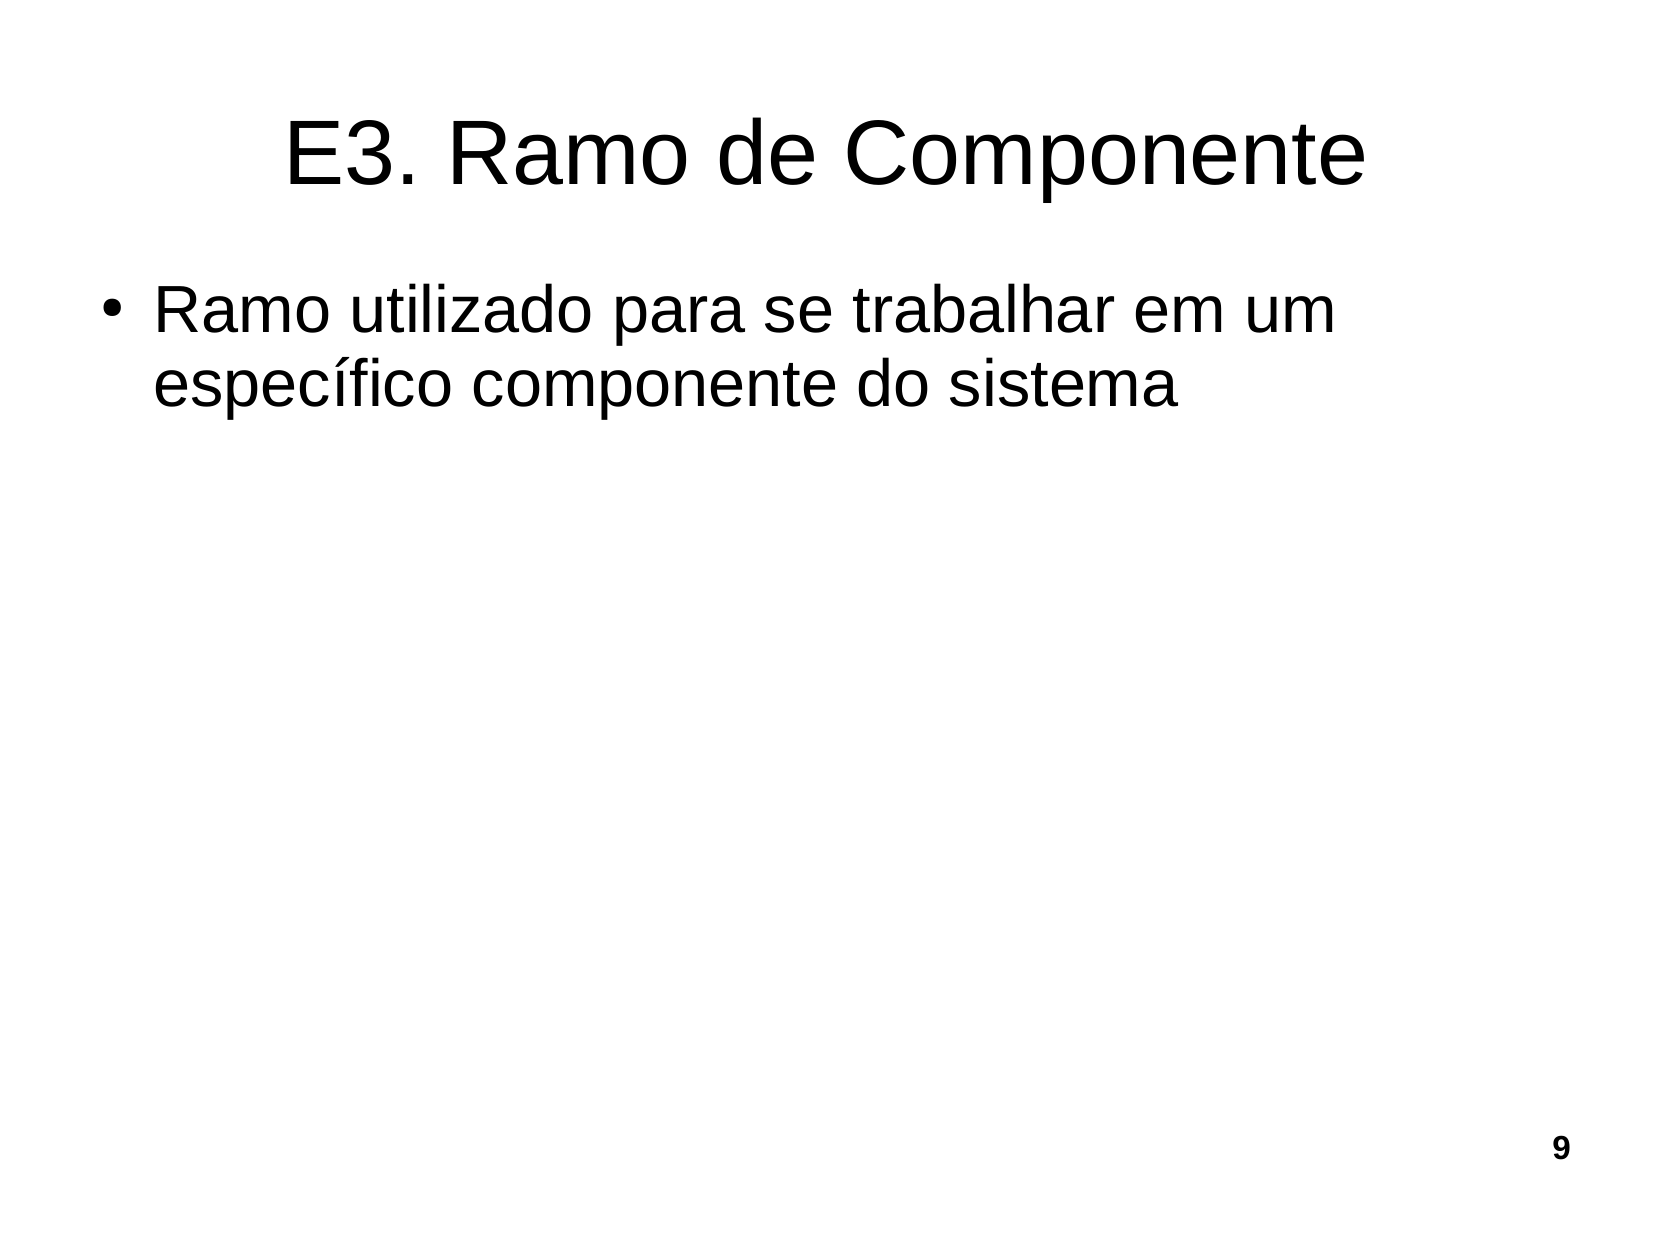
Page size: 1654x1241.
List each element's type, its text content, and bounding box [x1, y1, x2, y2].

title E3. Ramo de Componente [82, 49, 1571, 257]
list Ramo utilizado para se trabalhar em um específico componente do sistema [82, 271, 1571, 991]
